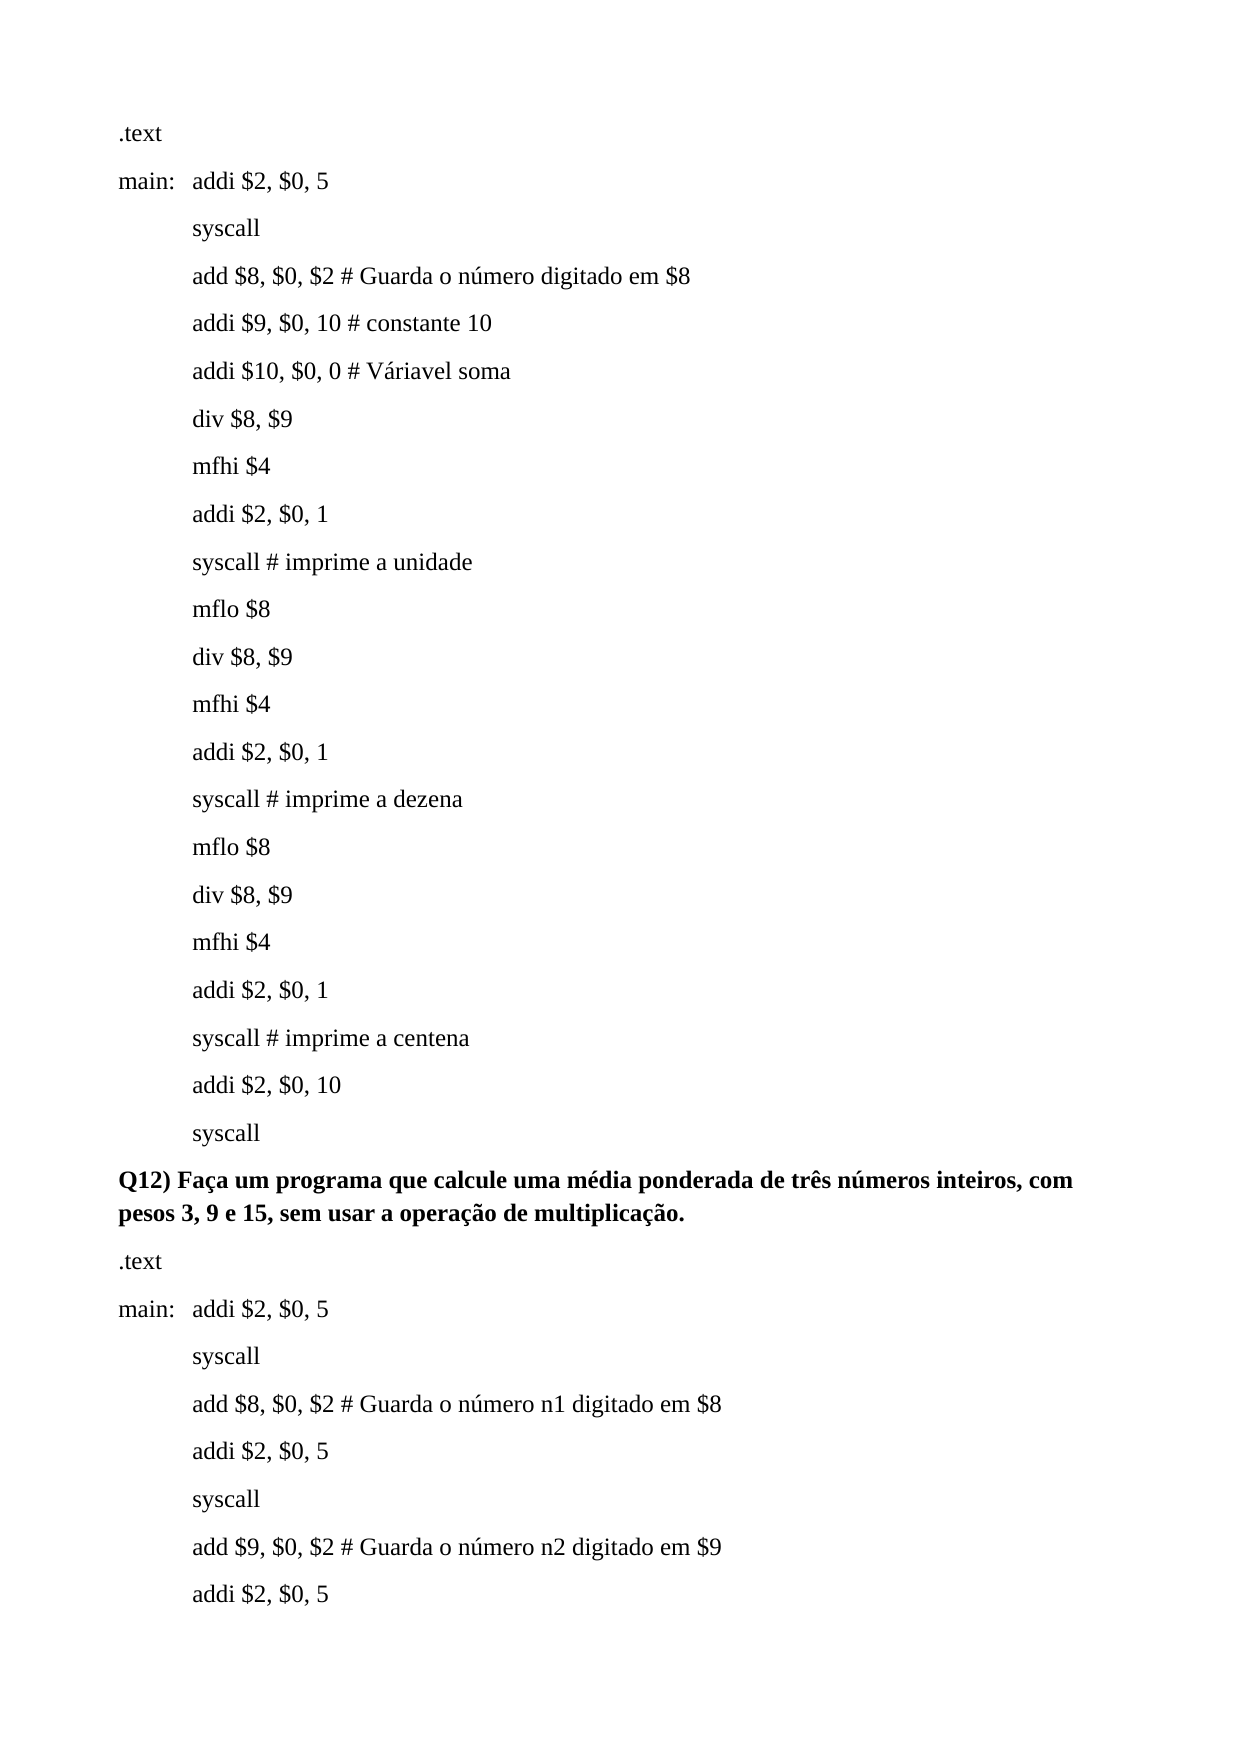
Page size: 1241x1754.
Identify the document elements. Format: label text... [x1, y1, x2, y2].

text addi $2, $0, 5 [118, 1579, 1122, 1608]
text Q12) Faça um programa que calcule uma média ponderada de três números inteiros, com pesos 3, 9 e 15, sem usar a operação de multiplicação. [118, 1165, 1122, 1227]
text addi $2, $0, 5 [118, 1436, 1122, 1465]
text addi $2, $0, 1 [118, 975, 1122, 1004]
text add $8, $0, $2 # Guarda o número digitado em $8 [118, 261, 1122, 290]
text addi $10, $0, 0 # Váriavel soma [118, 356, 1122, 385]
text mfhi $4 [118, 451, 1122, 480]
text .text [118, 1246, 1122, 1275]
text main: addi $2, $0, 5 [118, 1294, 1122, 1322]
text syscall # imprime a dezena [118, 784, 1122, 813]
text addi $2, $0, 10 [118, 1070, 1122, 1099]
text syscall # imprime a unidade [118, 547, 1122, 575]
text mflo $8 [118, 832, 1122, 861]
text mfhi $4 [118, 927, 1122, 956]
text addi $2, $0, 1 [118, 737, 1122, 766]
text syscall [118, 1341, 1122, 1370]
text addi $9, $0, 10 # constante 10 [118, 308, 1122, 337]
text div $8, $9 [118, 642, 1122, 671]
text .text [118, 118, 1122, 147]
text div $8, $9 [118, 880, 1122, 908]
text addi $2, $0, 1 [118, 499, 1122, 528]
text syscall [118, 1118, 1122, 1147]
text main: addi $2, $0, 5 [118, 166, 1122, 194]
text mflo $8 [118, 594, 1122, 623]
text add $9, $0, $2 # Guarda o número n2 digitado em $9 [118, 1532, 1122, 1560]
text syscall # imprime a centena [118, 1023, 1122, 1051]
text syscall [118, 213, 1122, 242]
text add $8, $0, $2 # Guarda o número n1 digitado em $8 [118, 1389, 1122, 1418]
text syscall [118, 1484, 1122, 1513]
text mfhi $4 [118, 689, 1122, 718]
text div $8, $9 [118, 404, 1122, 432]
